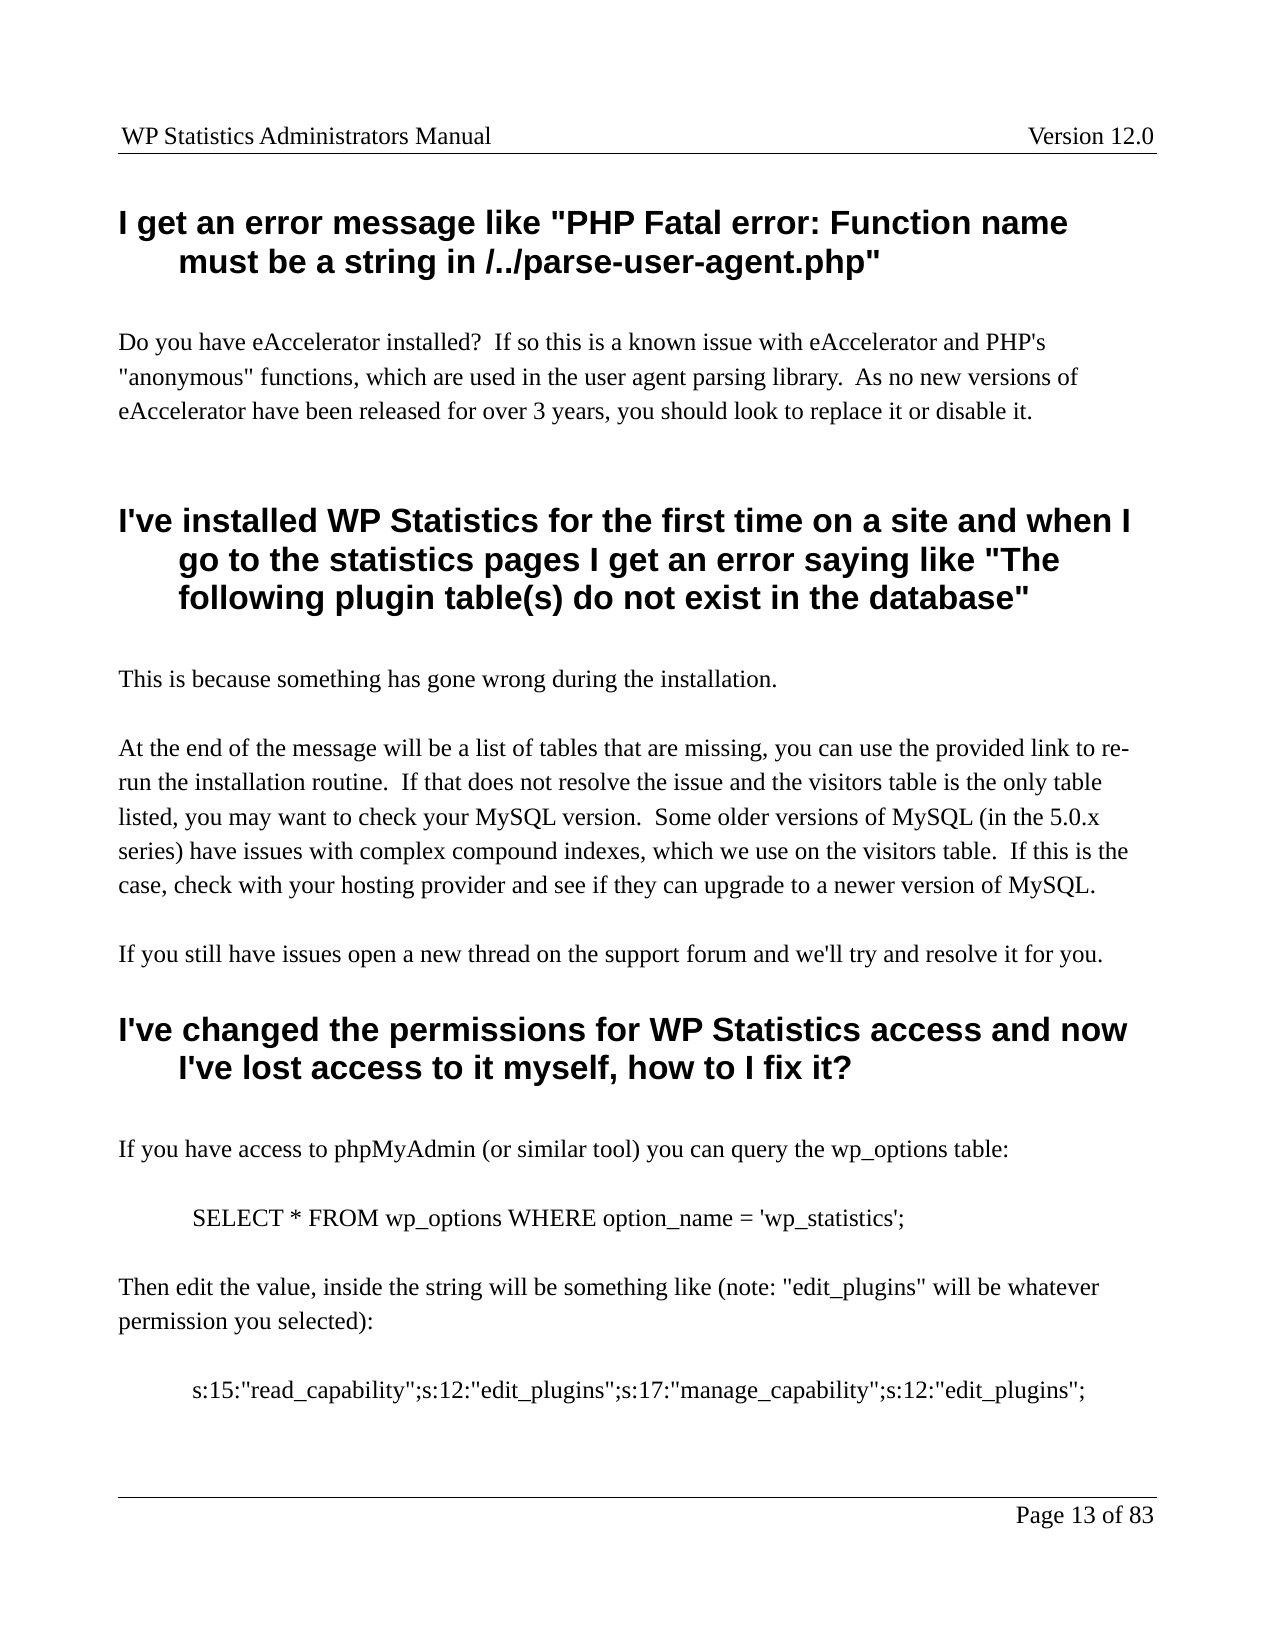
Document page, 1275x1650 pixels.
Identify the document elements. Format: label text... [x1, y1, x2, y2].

text If you have access to phpMyAdmin (or similar tool) you can query the wp_options table: SELECT * FROM wp_options WHERE option_name = 'wp_statistics'; Then edit the value, inside the string will be something like (note: "edit_plugins" will be whatever permission you selected): s:15:"read_capability";s:12:"edit_plugins";s:17:"manage_capability";s:12:"edit_plugins"; [118, 1099, 1157, 1438]
subtitle I've installed WP Statistics for the first time on a site and when I go to the statistics pages I get an error saying like "The following plugin table(s) do not exist in the database" [118, 501, 1157, 617]
subtitle I get an error message like "PHP Fatal error: Function name must be a string in /../parse-user-agent.php" [118, 203, 1157, 280]
text Do you have eAccelerator installed? If so this is a known issue with eAccelerator and PHP's "anonymous" functions, which are used in the user agent parsing library. As no new versions of eAccelerator have been released for over 3 years, you should look to replace it or disable it. [118, 293, 1157, 459]
subtitle I've changed the permissions for WP Statistics access and now I've lost access to it myself, how to I fix it? [118, 1009, 1157, 1087]
text This is because something has gone wrong during the installation. At the end of the message will be a list of tables that are missing, you can use the provided link to re-run the installation routine. If that does not resolve the issue and the visitors table is the only table listed, you may want to check your MySQL version. Some older versions of MySQL (in the 5.0.x series) have issues with complex compound indexes, which we use on the visitors table. If this is the case, check with your hosting provider and see if they can upgrade to a newer version of MySQL. If you still have issues open a new thread on the support forum and we'll try and resolve it for you. [118, 629, 1157, 968]
